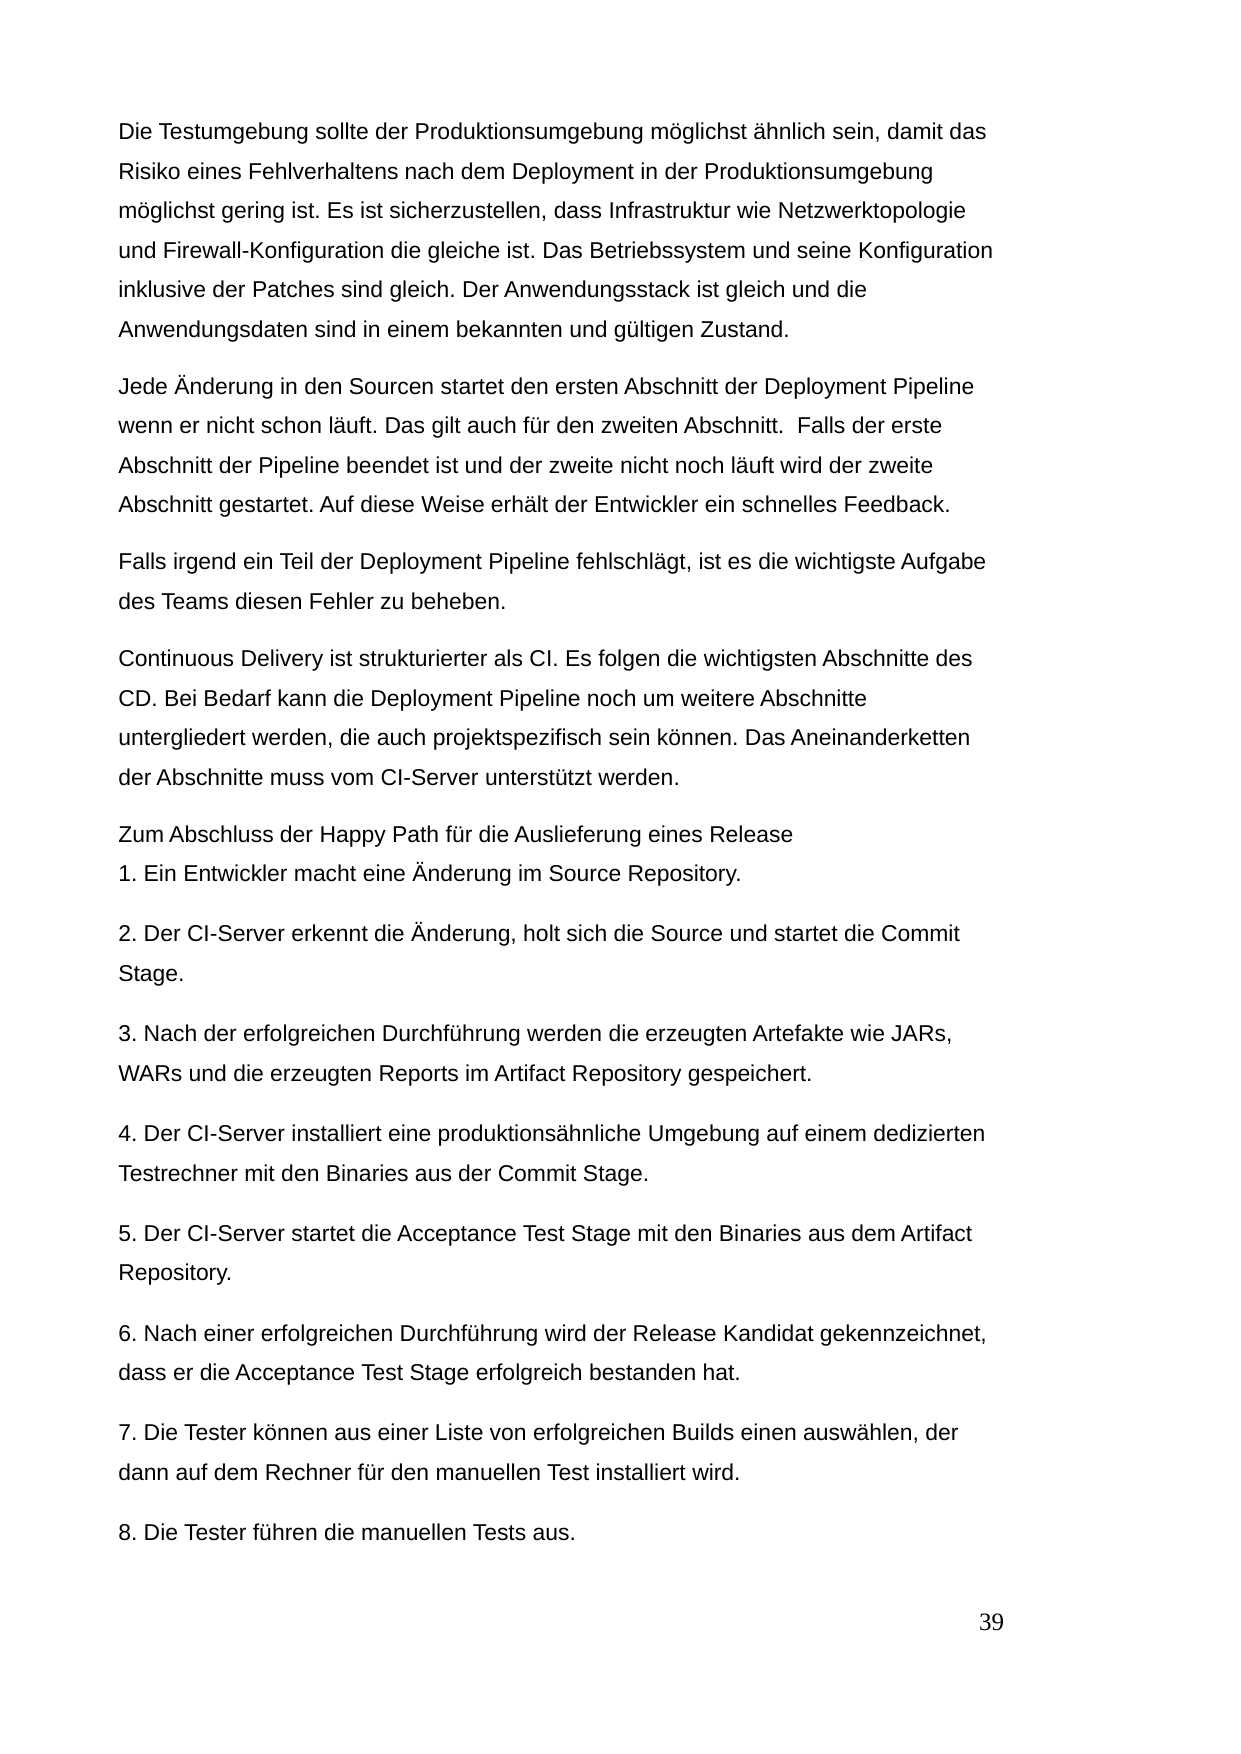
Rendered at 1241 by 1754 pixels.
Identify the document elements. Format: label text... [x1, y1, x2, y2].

text Jede Änderung in den Sourcen startet den ersten Abschnitt der Deployment Pipeline wenn er nicht schon läuft. Das gilt auch für den zweiten Abschnitt. Falls der erste Abschnitt der Pipeline beendet ist und der zweite nicht noch läuft wird der zweite Abschnitt gestartet. Auf diese Weise erhält der Entwickler ein schnelles Feedback. [118, 373, 1004, 517]
text Zum Abschluss der Happy Path für die Auslieferung eines Release [118, 821, 1004, 847]
text Continuous Delivery ist strukturierter als CI. Es folgen die wichtigsten Abschnitte des CD. Bei Bedarf kann die Deployment Pipeline noch um weitere Abschnitte untergliedert werden, die auch projektspezifisch sein können. Das Aneinanderketten der Abschnitte muss vom CI-Server unterstützt werden. [118, 645, 1004, 790]
text 1. Ein Entwickler macht eine Änderung im Source Repository. [118, 860, 1004, 886]
text Die Testumgebung sollte der Produktionsumgebung möglichst ähnlich sein, damit das Risiko eines Fehlverhaltens nach dem Deployment in der Produktionsumgebung möglichst gering ist. Es ist sicherzustellen, dass Infrastruktur wie Netzwerktopologie und Firewall-Konfiguration die gleiche ist. Das Betriebssystem und seine Konfiguration inklusive der Patches sind gleich. Der Anwendungsstack ist gleich und die Anwendungsdaten sind in einem bekannten und gültigen Zustand. [118, 118, 1004, 342]
text 8. Die Tester führen die manuellen Tests aus. [118, 1519, 1004, 1546]
text 3. Nach der erfolgreichen Durchführung werden die erzeugten Artefakte wie JARs, WARs und die erzeugten Reports im Artifact Repository gespeichert. [118, 1020, 1004, 1086]
text Falls irgend ein Teil der Deployment Pipeline fehlschlägt, ist es die wichtigste Aufgabe des Teams diesen Fehler zu beheben. [118, 548, 1004, 614]
text 7. Die Tester können aus einer Liste von erfolgreichen Builds einen auswählen, der dann auf dem Rechner für den manuellen Test installiert wird. [118, 1419, 1004, 1485]
text 2. Der CI-Server erkennt die Änderung, holt sich die Source und startet die Commit Stage. [118, 920, 1004, 986]
text 5. Der CI-Server startet die Acceptance Test Stage mit den Binaries aus dem Artifact Repository. [118, 1220, 1004, 1286]
text 4. Der CI-Server installiert eine produktionsähnliche Umgebung auf einem dedizierten Testrechner mit den Binaries aus der Commit Stage. [118, 1120, 1004, 1186]
text 6. Nach einer erfolgreichen Durchführung wird der Release Kandidat gekennzeichnet, dass er die Acceptance Test Stage erfolgreich bestanden hat. [118, 1319, 1004, 1385]
